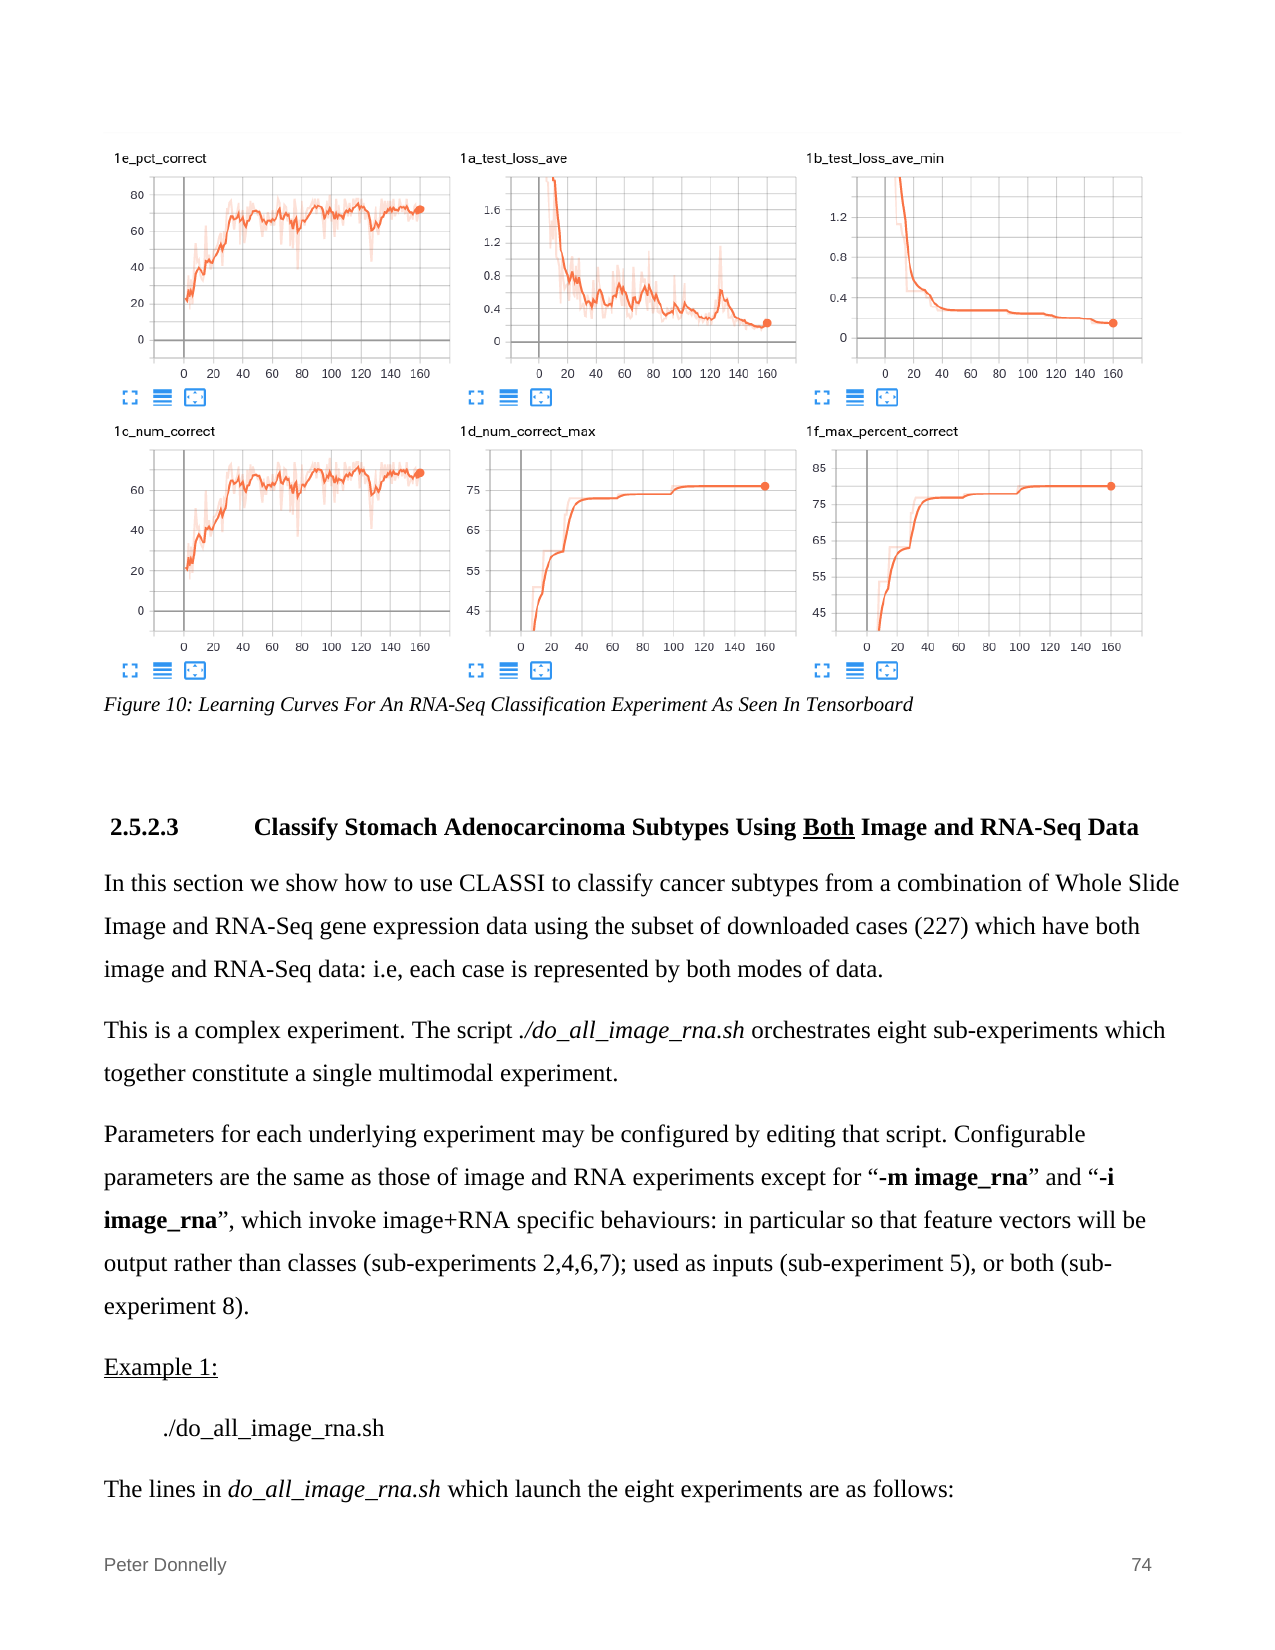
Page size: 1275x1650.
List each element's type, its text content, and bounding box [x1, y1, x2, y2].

text Example 1: [103, 1352, 1181, 1381]
subtitle Classify Stomach Adenocarcinoma Subtypes Using Both Image and RNA-Seq Data [103, 812, 1181, 841]
text ./do_all_image_rna.sh [162, 1413, 1181, 1442]
text In this section we show how to use CLASSI to classify cancer subtypes from a combination of Whole Slide Image and RNA-Seq gene expression data using the subset of downloaded cases (227) which have both image and RNA-Seq data: i.e, each case is represented by both modes of data. [103, 868, 1181, 983]
picture [103, 132, 1182, 693]
text Figure 10: Learning Curves For An RNA-Seq Classification Experiment As Seen In Tensorboard [103, 693, 1181, 716]
text Parameters for each underlying experiment may be configured by editing that script. Configurable parameters are the same as those of image and RNA experiments except for “-m image_rna” and “-i image_rna”, which invoke image+RNA specific behaviours: in particular so that feature vectors will be output rather than classes (sub-experiments 2,4,6,7); used as inputs (sub-experiment 5), or both (sub-experiment 8). [103, 1119, 1181, 1320]
text This is a complex experiment. The script ./do_all_image_rna.sh orchestrates eight sub-experiments which together constitute a single multimodal experiment. [103, 1015, 1181, 1087]
text The lines in do_all_image_rna.sh which launch the eight experiments are as follows: [103, 1474, 1181, 1502]
